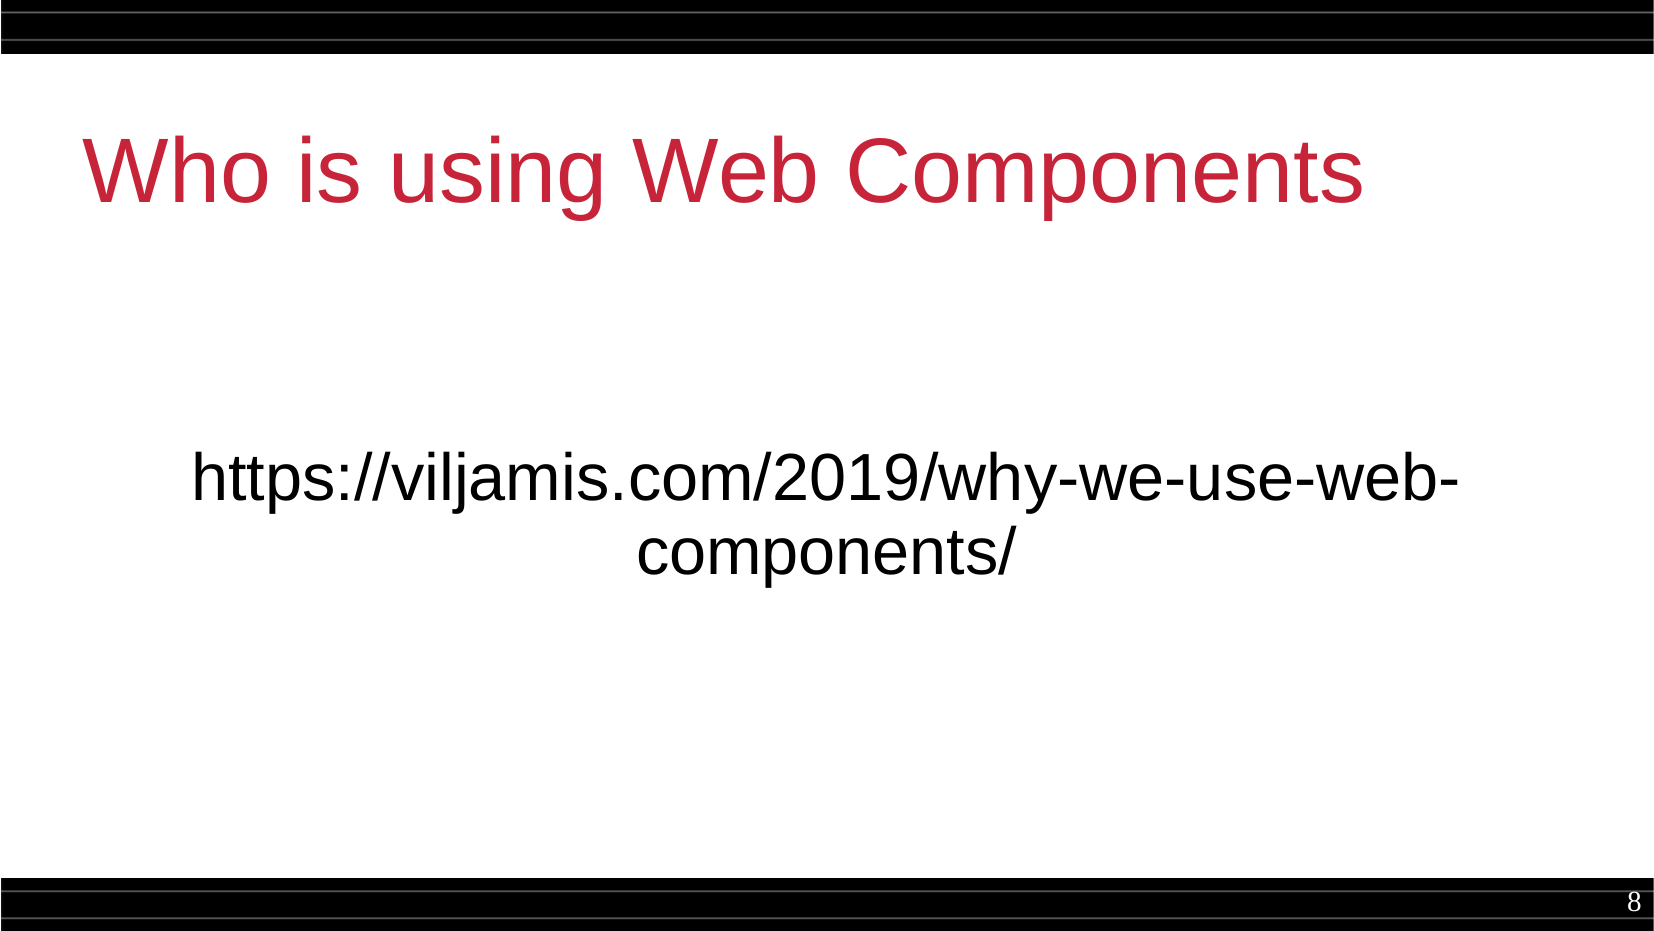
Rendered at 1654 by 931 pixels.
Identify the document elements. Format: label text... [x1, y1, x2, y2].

picture [1, 0, 1654, 54]
subtitle https://viljamis.com/2019/why-we-use-web-components/ [82, 271, 1571, 758]
picture [1, 878, 1654, 931]
title Who is using Web Components [82, 92, 1571, 249]
